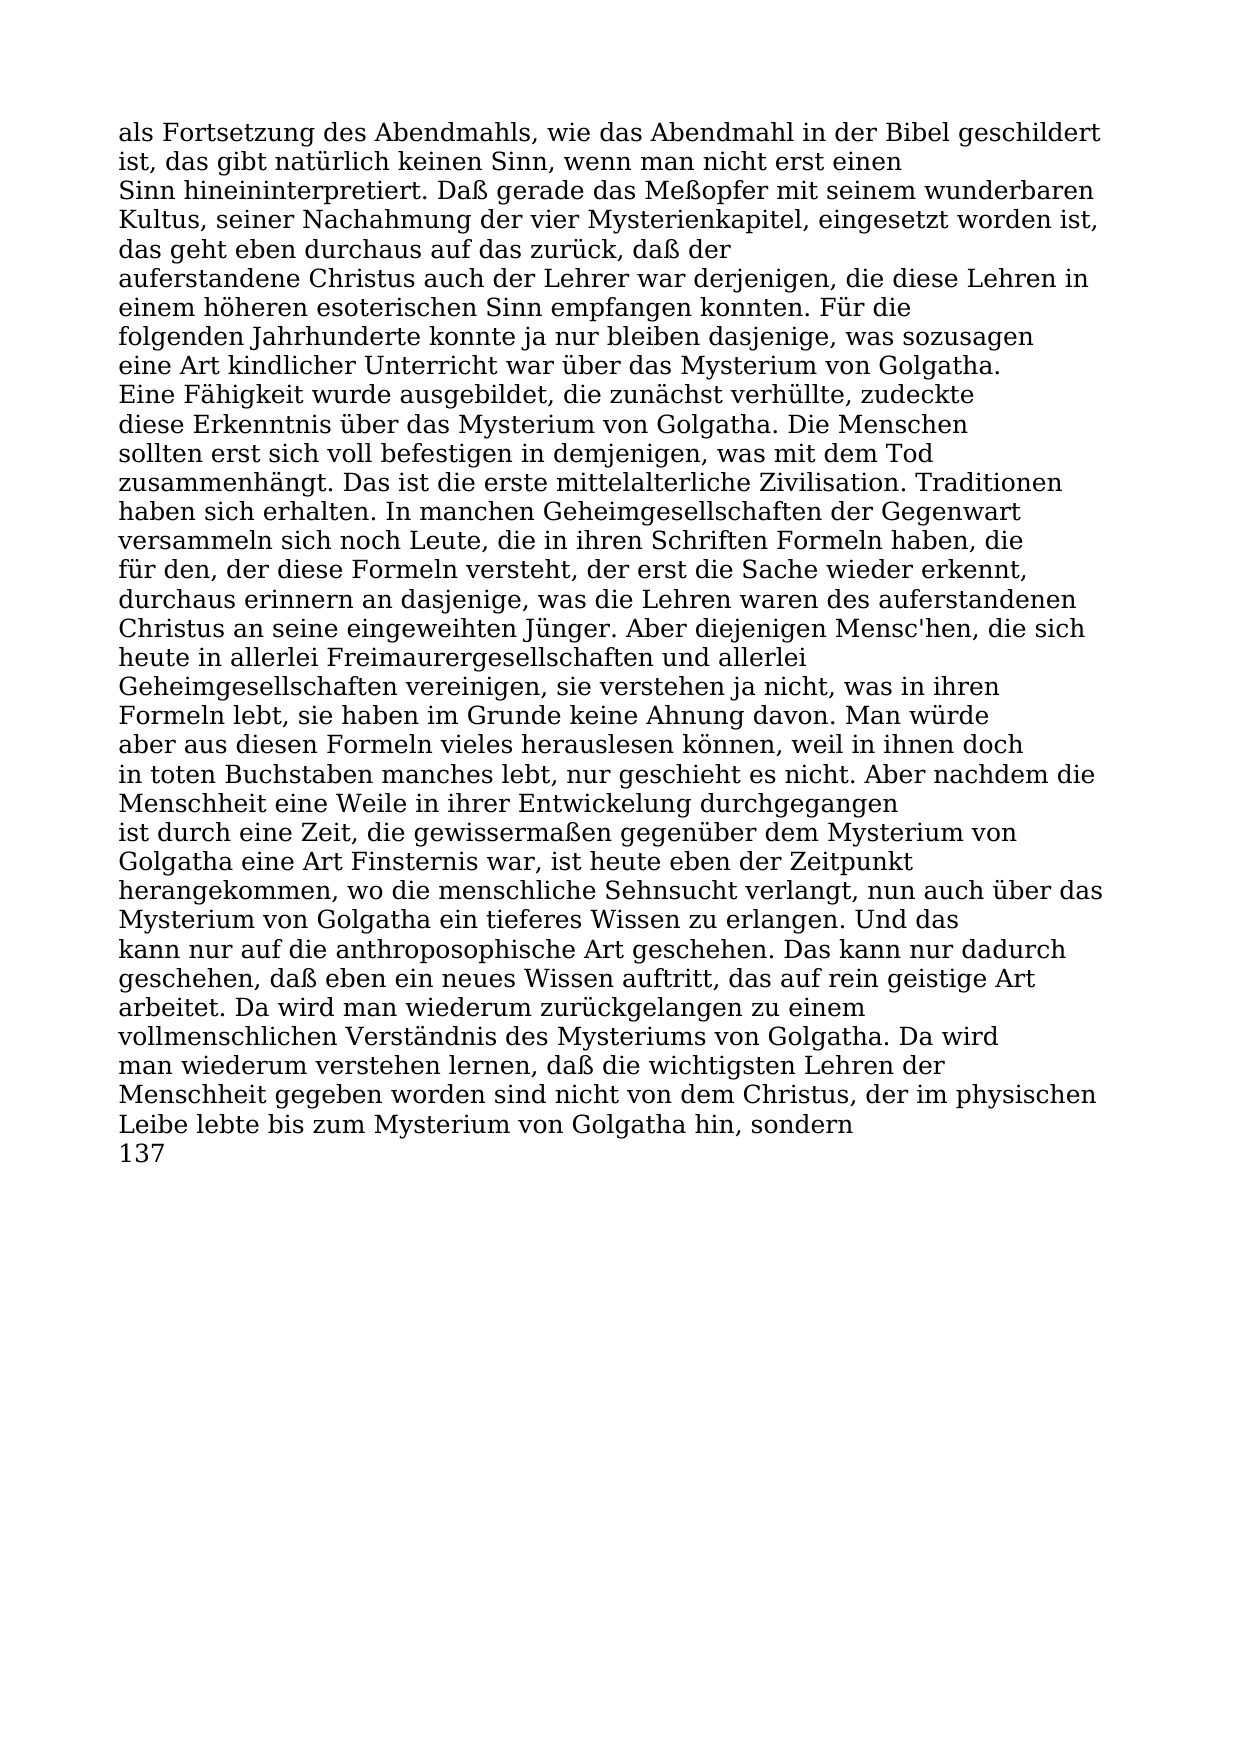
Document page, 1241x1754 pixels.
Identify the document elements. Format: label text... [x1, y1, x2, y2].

text man wiederum verstehen lernen, daß die wichtigsten Lehren der [118, 1051, 1122, 1081]
text vollmenschlichen Verständnis des Mysteriums von Golgatha. Da wird [118, 1022, 1122, 1051]
text Golgatha eine Art Finsternis war, ist heute eben der Zeitpunkt herangekommen, wo die menschliche Sehnsucht verlangt, nun auch über das [118, 847, 1122, 906]
text diese Erkenntnis über das Mysterium von Golgatha. Die Menschen [118, 410, 1122, 439]
text durchaus erinnern an dasjenige, was die Lehren waren des auferstandenen Christus an seine eingeweihten Jünger. Aber diejenigen Mensc'hen, die sich heute in allerlei Freimaurergesellschaften und allerlei [118, 585, 1122, 672]
text eine Art kindlicher Unterricht war über das Mysterium von Golgatha. [118, 351, 1122, 381]
text Menschheit gegeben worden sind nicht von dem Christus, der im physischen Leibe lebte bis zum Mysterium von Golgatha hin, sondern [118, 1081, 1122, 1139]
text 137 [118, 1139, 1122, 1168]
text versammeln sich noch Leute, die in ihren Schriften Formeln haben, die [118, 526, 1122, 556]
text Formeln lebt, sie haben im Grunde keine Ahnung davon. Man würde [118, 701, 1122, 731]
text folgenden Jahrhunderte konnte ja nur bleiben dasjenige, was sozusagen [118, 322, 1122, 351]
text aber aus diesen Formeln vieles herauslesen können, weil in ihnen doch [118, 731, 1122, 760]
text Sinn hineininterpretiert. Daß gerade das Meßopfer mit seinem wunderbaren Kultus, seiner Nachahmung der vier Mysterienkapitel, eingesetzt worden ist, das geht eben durchaus auf das zurück, daß der [118, 176, 1122, 264]
text haben sich erhalten. In manchen Geheimgesellschaften der Gegenwart [118, 497, 1122, 526]
text für den, der diese Formeln versteht, der erst die Sache wieder erkennt, [118, 556, 1122, 585]
text sollten erst sich voll befestigen in demjenigen, was mit dem Tod zusammenhängt. Das ist die erste mittelalterliche Zivilisation. Traditionen [118, 439, 1122, 497]
text Mysterium von Golgatha ein tieferes Wissen zu erlangen. Und das [118, 906, 1122, 935]
text als Fortsetzung des Abendmahls, wie das Abendmahl in der Bibel geschildert ist, das gibt natürlich keinen Sinn, wenn man nicht erst einen [118, 118, 1122, 176]
text auferstandene Christus auch der Lehrer war derjenigen, die diese Lehren in einem höheren esoterischen Sinn empfangen konnten. Für die [118, 264, 1122, 322]
text kann nur auf die anthroposophische Art geschehen. Das kann nur dadurch geschehen, daß eben ein neues Wissen auftritt, das auf rein geistige Art arbeitet. Da wird man wiederum zurückgelangen zu einem [118, 935, 1122, 1022]
text ist durch eine Zeit, die gewissermaßen gegenüber dem Mysterium von [118, 818, 1122, 847]
text in toten Buchstaben manches lebt, nur geschieht es nicht. Aber nachdem die Menschheit eine Weile in ihrer Entwickelung durchgegangen [118, 760, 1122, 818]
text Eine Fähigkeit wurde ausgebildet, die zunächst verhüllte, zudeckte [118, 381, 1122, 410]
text Geheimgesellschaften vereinigen, sie verstehen ja nicht, was in ihren [118, 672, 1122, 701]
